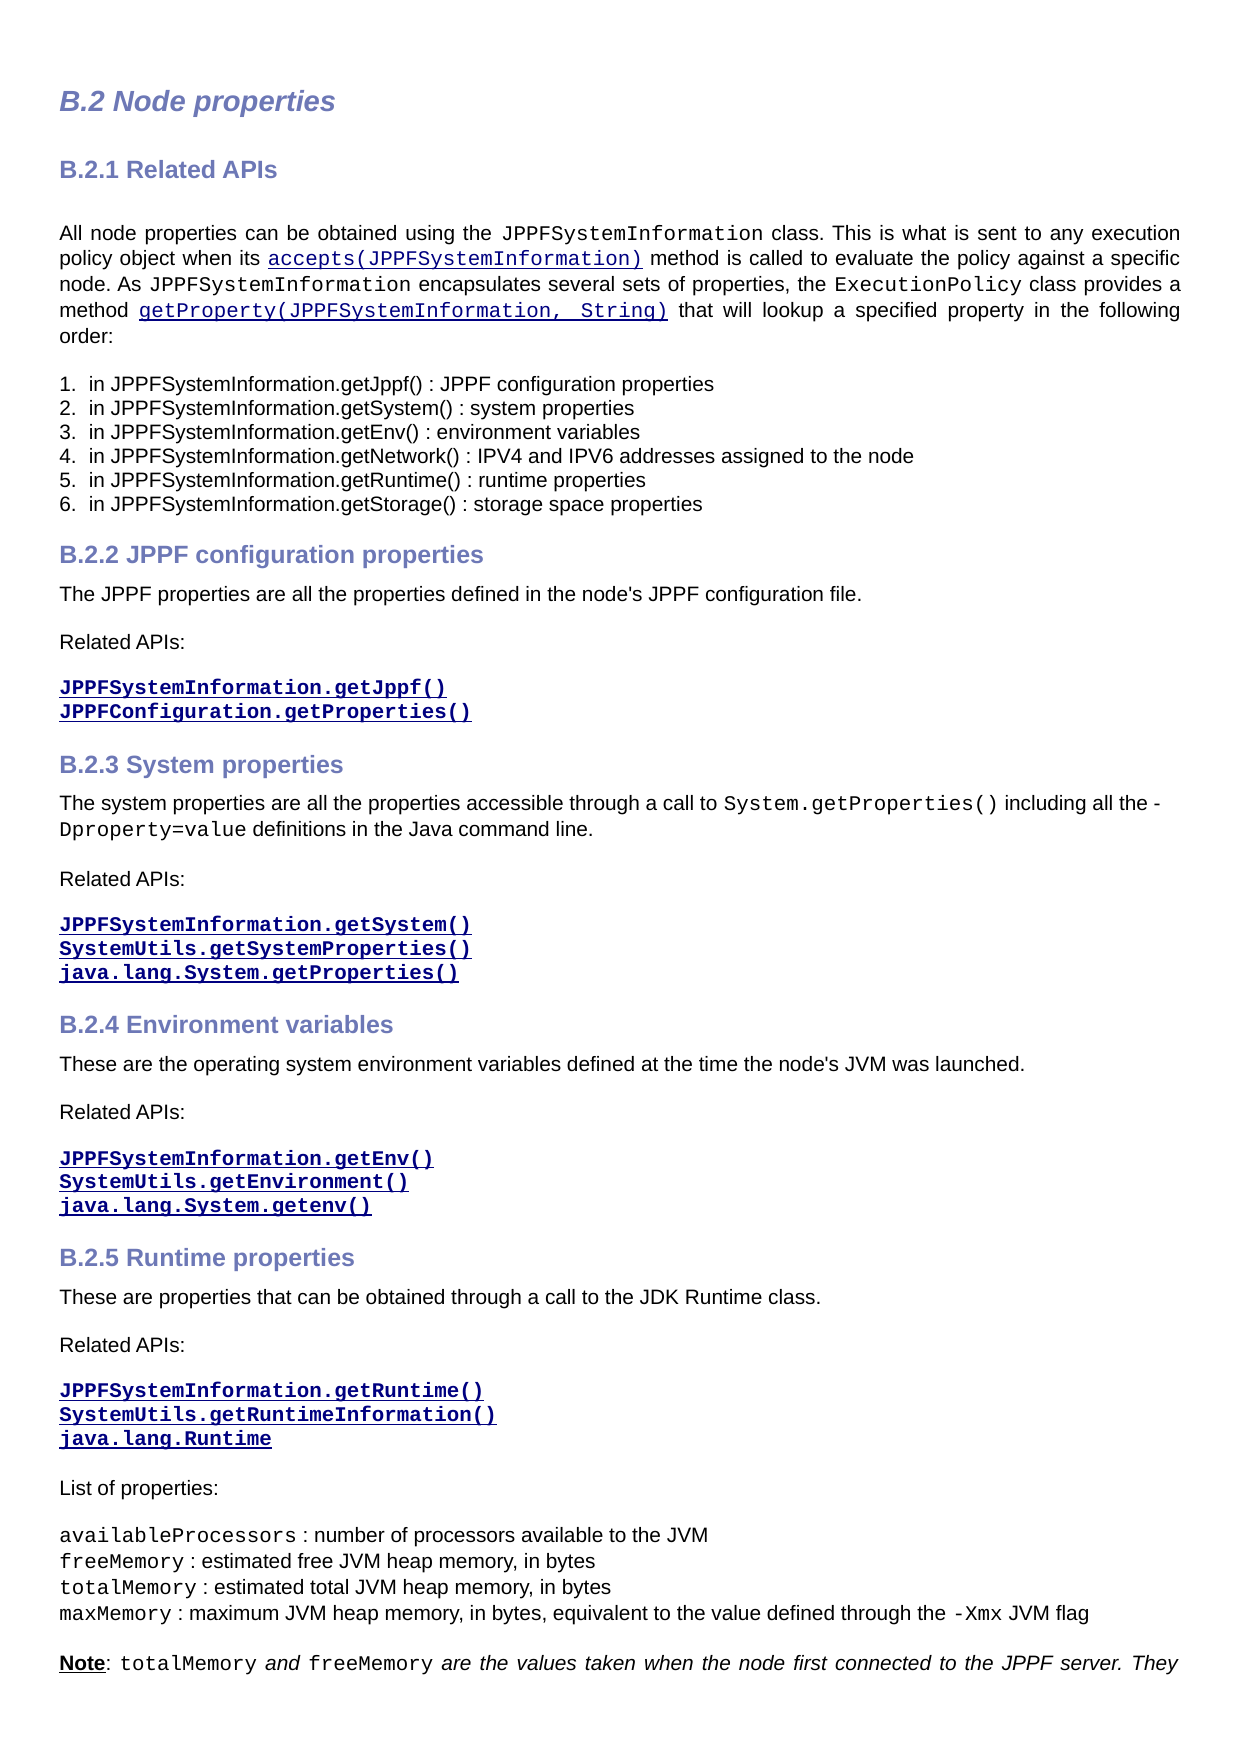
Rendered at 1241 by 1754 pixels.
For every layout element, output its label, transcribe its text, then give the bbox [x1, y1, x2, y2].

list in JPPFSystemInformation.getJppf() : JPPF configuration properties [59, 372, 1181, 396]
list in JPPFSystemInformation.getStorage() : storage space properties [59, 491, 1181, 515]
text availableProcessors : number of processors available to the JVM [59, 1523, 1181, 1549]
text All node properties can be obtained using the JPPFSystemInformation class. This is what is sent to any execution policy object when its accepts(JPPFSystemInformation) method is called to evaluate the policy against a specific node. As JPPFSystemInformation encapsulates several sets of properties, the ExecutionPolicy class provides a method getProperty(JPPFSystemInformation, String) that will lookup a specified property in the following order: [59, 220, 1181, 348]
text java.lang.Runtime [59, 1428, 1181, 1451]
subtitle Runtime properties [59, 1243, 1181, 1272]
text totalMemory : estimated total JVM heap memory, in bytes [59, 1575, 1181, 1601]
text java.lang.System.getProperties() [59, 962, 1181, 985]
text These are properties that can be obtained through a call to the JDK Runtime class. [59, 1285, 1181, 1309]
subtitle Node properties [59, 84, 1181, 118]
text SystemUtils.getSystemProperties() [59, 938, 1181, 962]
text List of properties: [59, 1475, 1181, 1499]
text Related APIs: [59, 1099, 1181, 1123]
list in JPPFSystemInformation.getEnv() : environment variables [59, 419, 1181, 443]
list in JPPFSystemInformation.getSystem() : system properties [59, 396, 1181, 419]
text JPPFSystemInformation.getEnv() [59, 1147, 1181, 1171]
text SystemUtils.getRuntimeInformation() [59, 1404, 1181, 1428]
text freeMemory : estimated free JVM heap memory, in bytes [59, 1549, 1181, 1575]
text Related APIs: [59, 629, 1181, 653]
subtitle Related APIs [59, 155, 1181, 184]
subtitle System properties [59, 750, 1181, 778]
text JPPFSystemInformation.getJppf() [59, 677, 1181, 701]
subtitle JPPF configuration properties [59, 540, 1181, 569]
text JPPFSystemInformation.getSystem() [59, 914, 1181, 938]
text Related APIs: [59, 867, 1181, 891]
text JPPFSystemInformation.getRuntime() [59, 1381, 1181, 1404]
text SystemUtils.getEnvironment() [59, 1171, 1181, 1195]
text Related APIs: [59, 1333, 1181, 1357]
text java.lang.System.getenv() [59, 1195, 1181, 1218]
text JPPFConfiguration.getProperties() [59, 701, 1181, 725]
text The system properties are all the properties accessible through a call to System.getProperties() including all the -Dproperty=value definitions in the Java command line. [59, 791, 1181, 843]
list in JPPFSystemInformation.getNetwork() : IPV4 and IPV6 addresses assigned to the node [59, 443, 1181, 467]
text The JPPF properties are all the properties defined in the node's JPPF configuration file. [59, 582, 1181, 606]
subtitle Environment variables [59, 1010, 1181, 1039]
list in JPPFSystemInformation.getRuntime() : runtime properties [59, 467, 1181, 491]
text maxMemory : maximum JVM heap memory, in bytes, equivalent to the value defined through the -Xmx JVM flag [59, 1601, 1181, 1627]
text These are the operating system environment variables defined at the time the node's JVM was launched. [59, 1052, 1181, 1076]
text Note: totalMemory and freeMemory are the values taken when the node first connected to the JPPF server. They [59, 1651, 1181, 1676]
